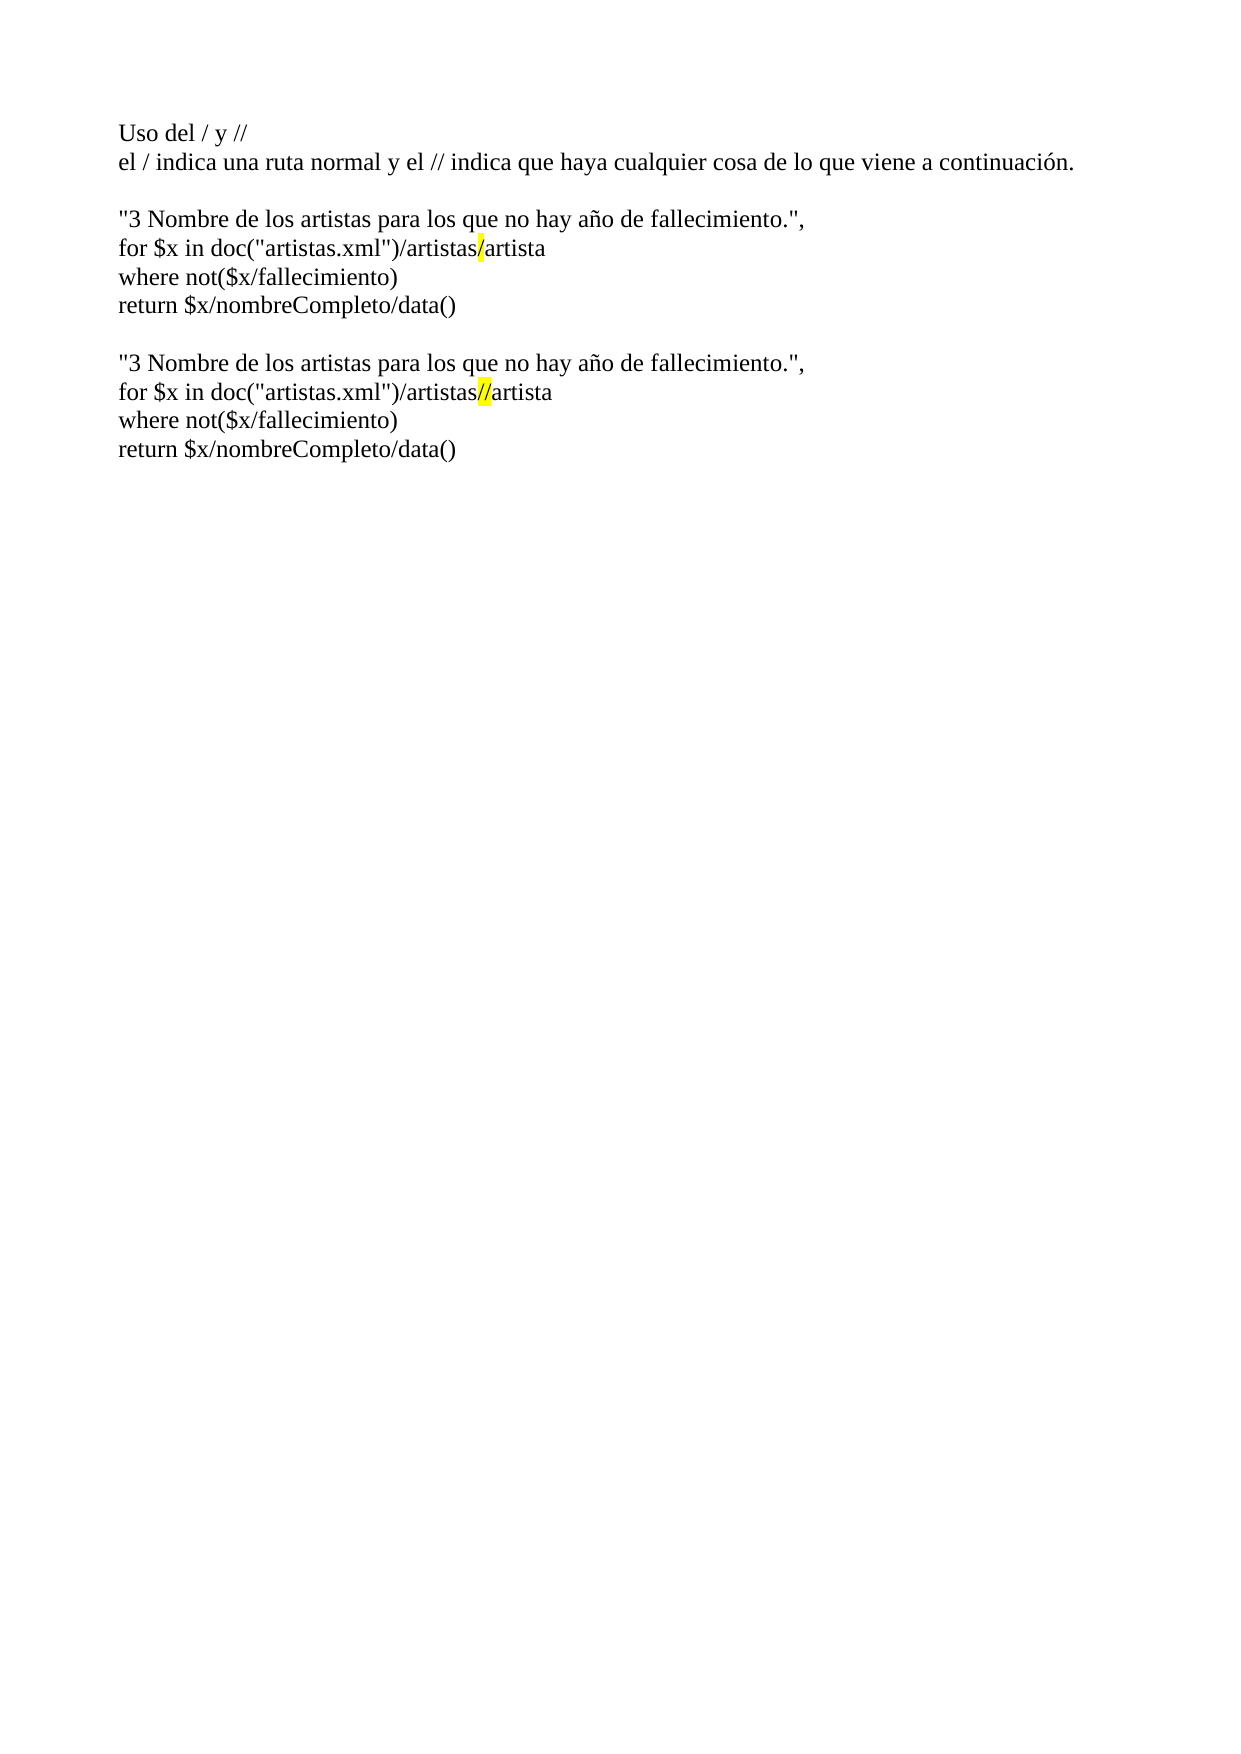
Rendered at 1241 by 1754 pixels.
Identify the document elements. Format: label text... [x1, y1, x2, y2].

text where not($x/fallecimiento) [118, 262, 1122, 291]
text "3 Nombre de los artistas para los que no hay año de fallecimiento.", [118, 204, 1122, 233]
text return $x/nombreCompleto/data() [118, 291, 1122, 319]
text Uso del / y // [118, 118, 1122, 147]
text el / indica una ruta normal y el // indica que haya cualquier cosa de lo que viene a continuación. [118, 147, 1122, 176]
text where not($x/fallecimiento) [118, 406, 1122, 434]
text return $x/nombreCompleto/data() [118, 434, 1122, 463]
text for $x in doc("artistas.xml")/artistas/artista [118, 233, 1122, 262]
text for $x in doc("artistas.xml")/artistas//artista [118, 377, 1122, 406]
text "3 Nombre de los artistas para los que no hay año de fallecimiento.", [118, 348, 1122, 377]
